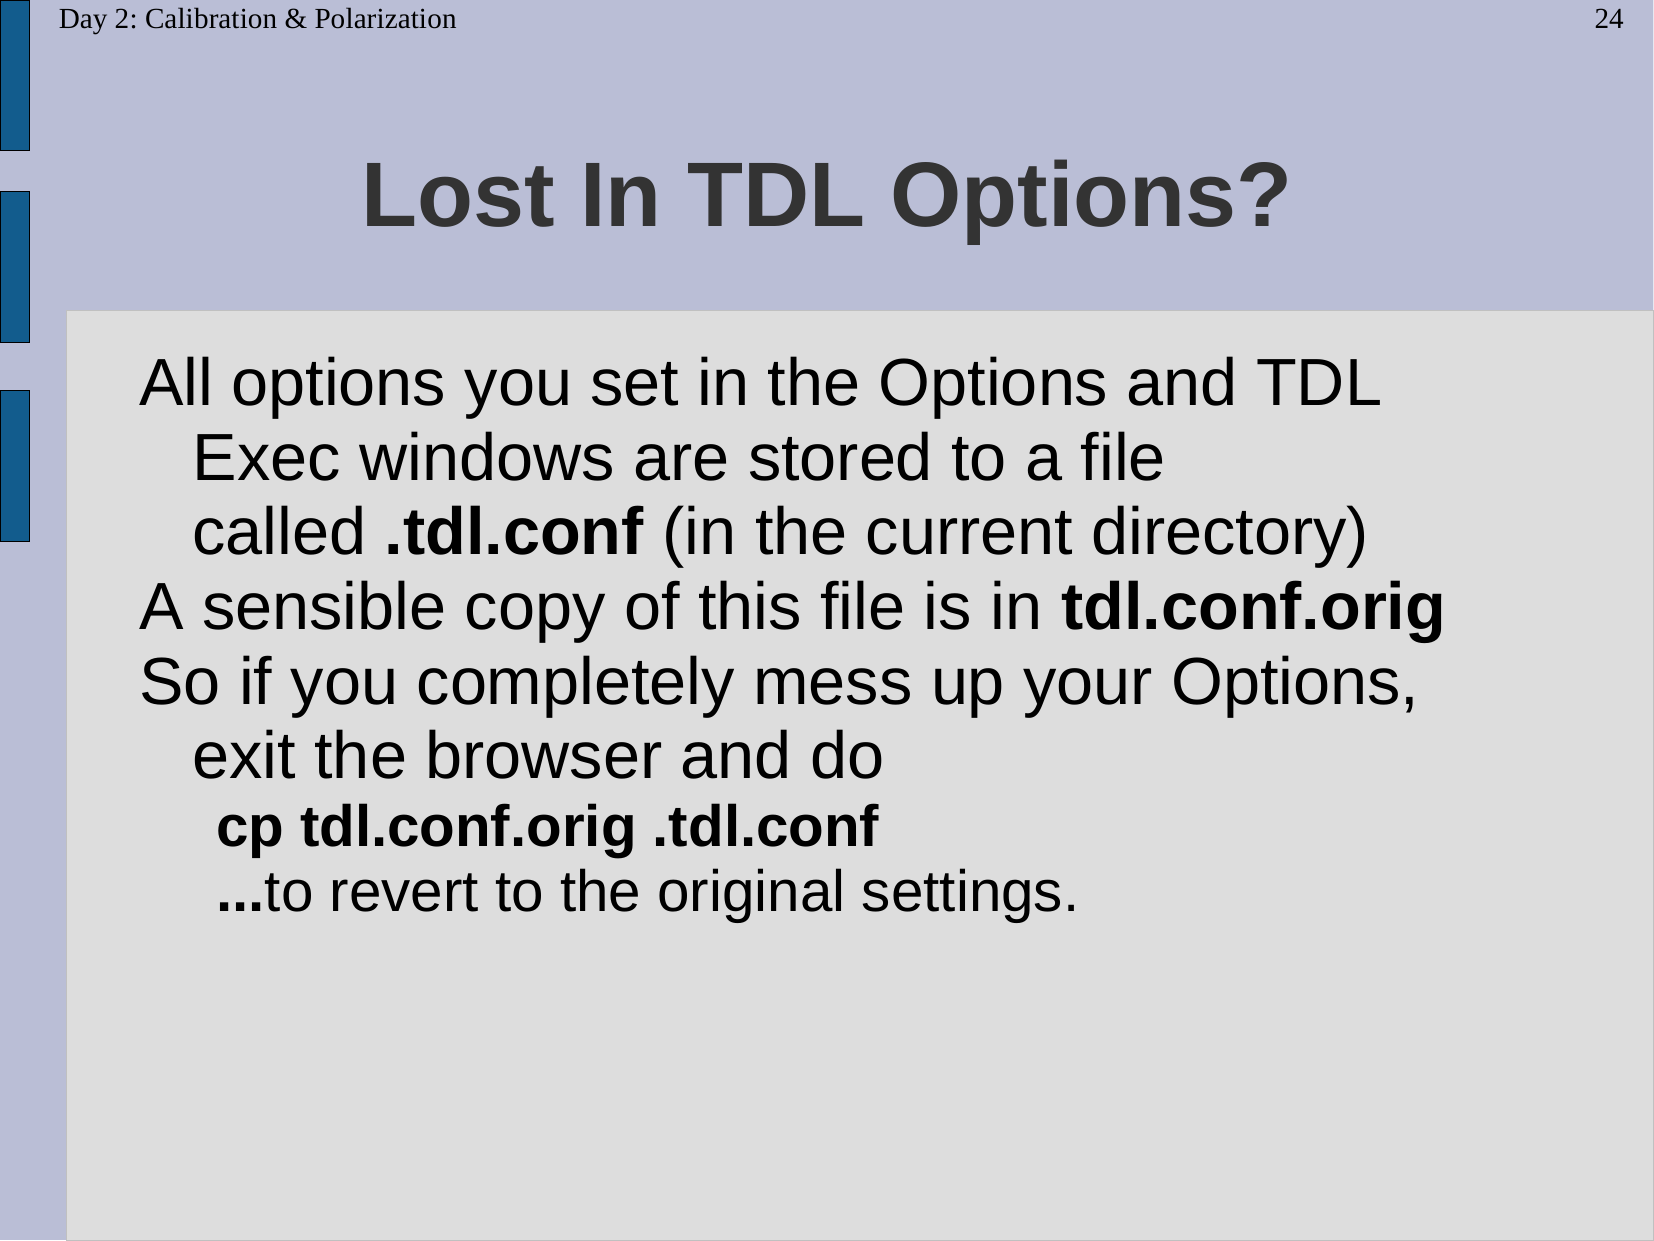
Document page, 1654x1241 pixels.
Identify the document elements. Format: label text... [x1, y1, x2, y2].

list All options you set in the Options and TDL Exec windows are stored to a file called .tdl.conf (in the current directory) A sensible copy of this file is in tdl.conf.orig So if you completely mess up your Options, exit the browser and do cp tdl.conf.orig .tdl.conf ...to revert to the original settings. [121, 344, 1534, 1112]
title Lost In TDL Options? [121, 98, 1534, 291]
